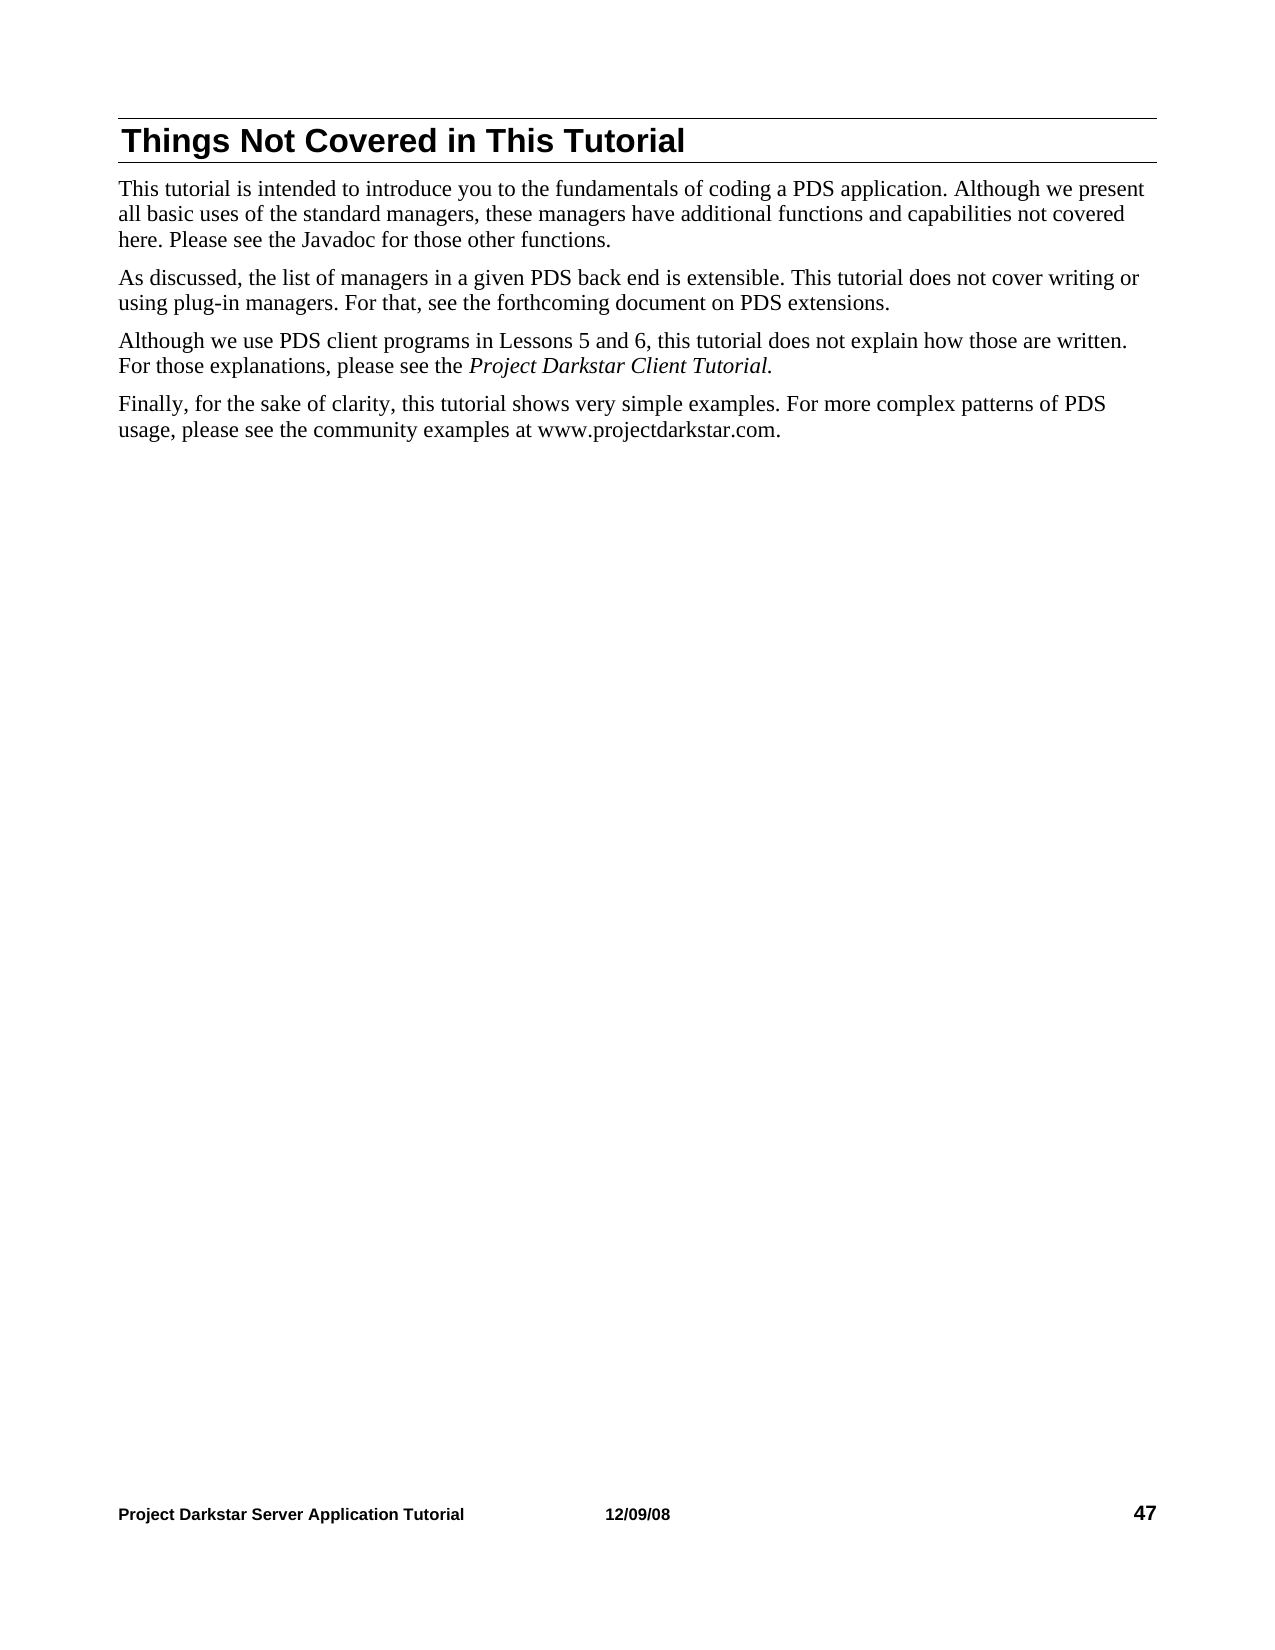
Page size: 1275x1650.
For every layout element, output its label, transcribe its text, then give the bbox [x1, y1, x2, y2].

text Although we use PDS client programs in Lessons 5 and 6, this tutorial does not explain how those are written. For those explanations, please see the Project Darkstar Client Tutorial. [118, 328, 1157, 379]
text Finally, for the sake of clarity, this tutorial shows very simple examples. For more complex patterns of PDS usage, please see the community examples at www.projectdarkstar.com. [118, 391, 1157, 442]
text As discussed, the list of managers in a given PDS back end is extensible. This tutorial does not cover writing or using plug-in managers. For that, see the forthcoming document on PDS extensions. [118, 265, 1157, 316]
text This tutorial is intended to introduce you to the fundamentals of coding a PDS application. Although we present all basic uses of the standard managers, these managers have additional functions and capabilities not covered here. Please see the Javadoc for those other functions. [118, 176, 1157, 252]
subtitle Things Not Covered in This Tutorial [118, 119, 1157, 162]
